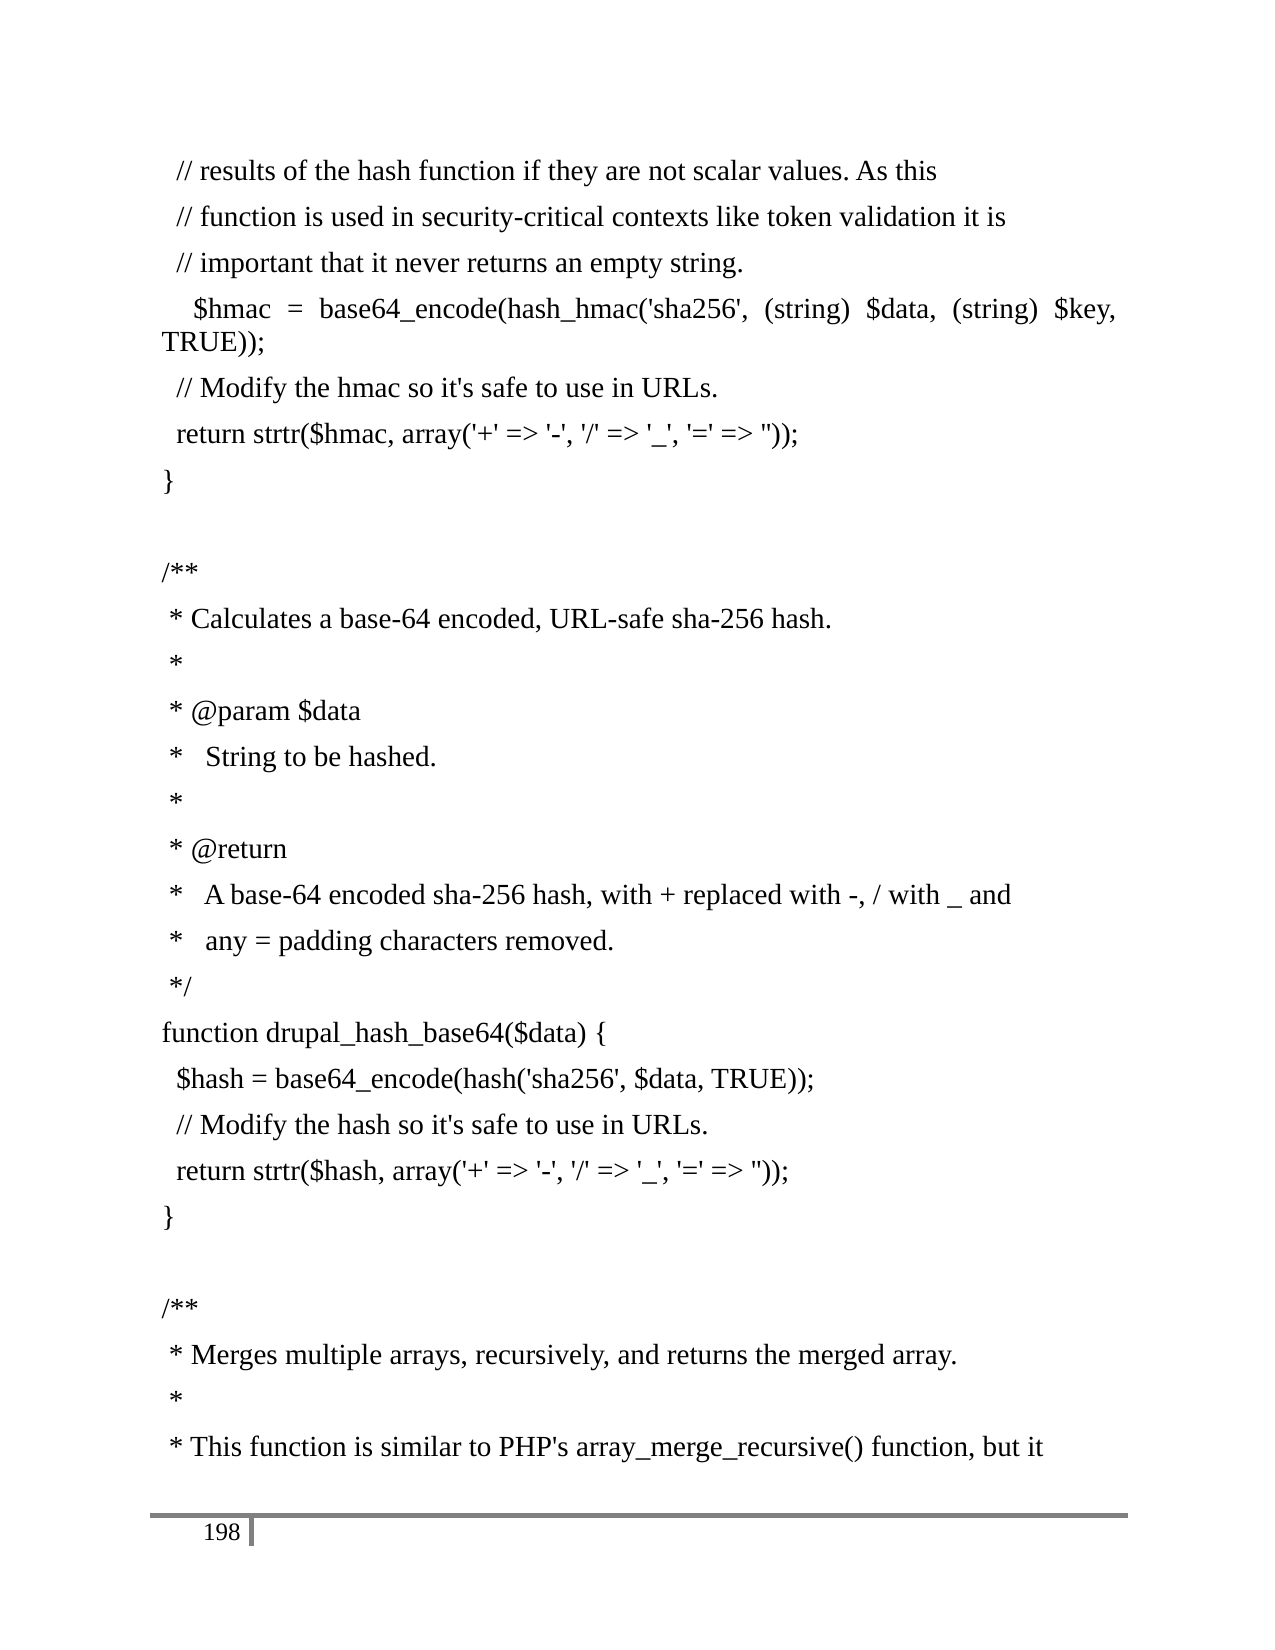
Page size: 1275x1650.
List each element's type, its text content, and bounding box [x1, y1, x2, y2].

text } [161, 1199, 1117, 1233]
text // function is used in security-critical contexts like token validation it is [161, 199, 1117, 232]
text * Merges multiple arrays, recursively, and returns the merged array. [161, 1337, 1117, 1371]
text // Modify the hmac so it's safe to use in URLs. [161, 371, 1117, 404]
text /** [161, 555, 1117, 588]
text return strtr($hmac, array('+' => '-', '/' => '_', '=' => '')); [161, 417, 1117, 450]
text * @return [161, 831, 1117, 864]
text * String to be hashed. [161, 739, 1117, 772]
text * @param $data [161, 693, 1117, 726]
text $hash = base64_encode(hash('sha256', $data, TRUE)); [161, 1061, 1117, 1095]
text * [161, 647, 1117, 680]
text * A base-64 encoded sha-256 hash, with + replaced with -, / with _ and [161, 877, 1117, 911]
text * This function is similar to PHP's array_merge_recursive() function, but it [161, 1429, 1117, 1463]
text /** [161, 1291, 1117, 1325]
text function drupal_hash_base64($data) { [161, 1015, 1117, 1049]
text */ [161, 969, 1117, 1003]
text } [161, 463, 1117, 496]
text return strtr($hash, array('+' => '-', '/' => '_', '=' => '')); [161, 1153, 1117, 1187]
text // important that it never returns an empty string. [161, 245, 1117, 278]
text * [161, 1383, 1117, 1417]
text * any = padding characters removed. [161, 923, 1117, 957]
text * [161, 785, 1117, 818]
text // results of the hash function if they are not scalar values. As this [161, 153, 1117, 186]
text $hmac = base64_encode(hash_hmac('sha256', (string) $data, (string) $key, TRUE)); [161, 291, 1117, 358]
text * Calculates a base-64 encoded, URL-safe sha-256 hash. [161, 601, 1117, 634]
text // Modify the hash so it's safe to use in URLs. [161, 1107, 1117, 1141]
